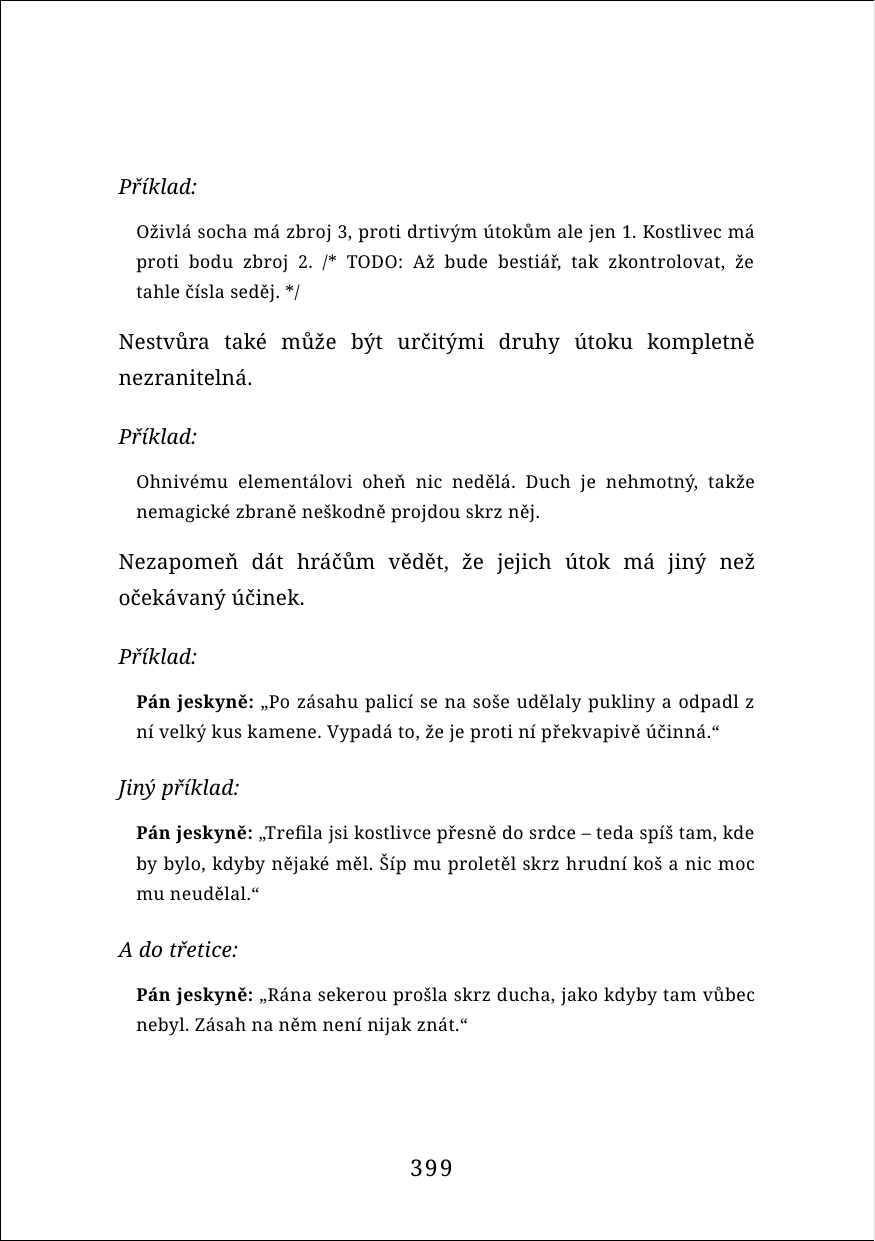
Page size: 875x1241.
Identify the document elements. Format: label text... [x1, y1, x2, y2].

text Jiný příklad: [118, 773, 756, 802]
text Příklad: [118, 422, 756, 451]
text Nestvůra také může být určitými druhy útoku kompletně nezranitelná. [118, 327, 756, 391]
text Pán jeskyně: „Po zásahu palicí se na soše udělaly pukliny a odpadl z ní velký kus kamene. Vypadá to, že je proti ní překvapivě účinná.“ [136, 689, 756, 744]
text Ohnivému elementálovi oheň nic nedělá. Duch je nehmotný, takže nemagické zbraně neškodně projdou skrz něj. [136, 469, 756, 524]
text Oživlá socha má zbroj 3, proti drtivým útokům ale jen 1. Kostlivec má proti bodu zbroj 2. /* TODO: Až bude bestiář, tak zkontrolovat, že tahle čísla seděj. */ [136, 219, 756, 304]
text A do třetice: [118, 935, 756, 963]
text Nezapomeň dát hráčům vědět, že jejich útok má jiný než očekávaný účinek. [118, 547, 756, 611]
text Příklad: [118, 172, 756, 200]
text Příklad: [118, 642, 756, 671]
text Pán jeskyně: „Rána sekerou prošla skrz ducha, jako kdyby tam vůbec nebyl. Zásah na něm není nijak znát.“ [136, 982, 756, 1037]
text Pán jeskyně: „Trefila jsi kostlivce přesně do srdce – teda spíš tam, kde by bylo, kdyby nějaké měl. Šíp mu proletěl skrz hrudní koš a nic moc mu neudělal.“ [136, 821, 756, 905]
